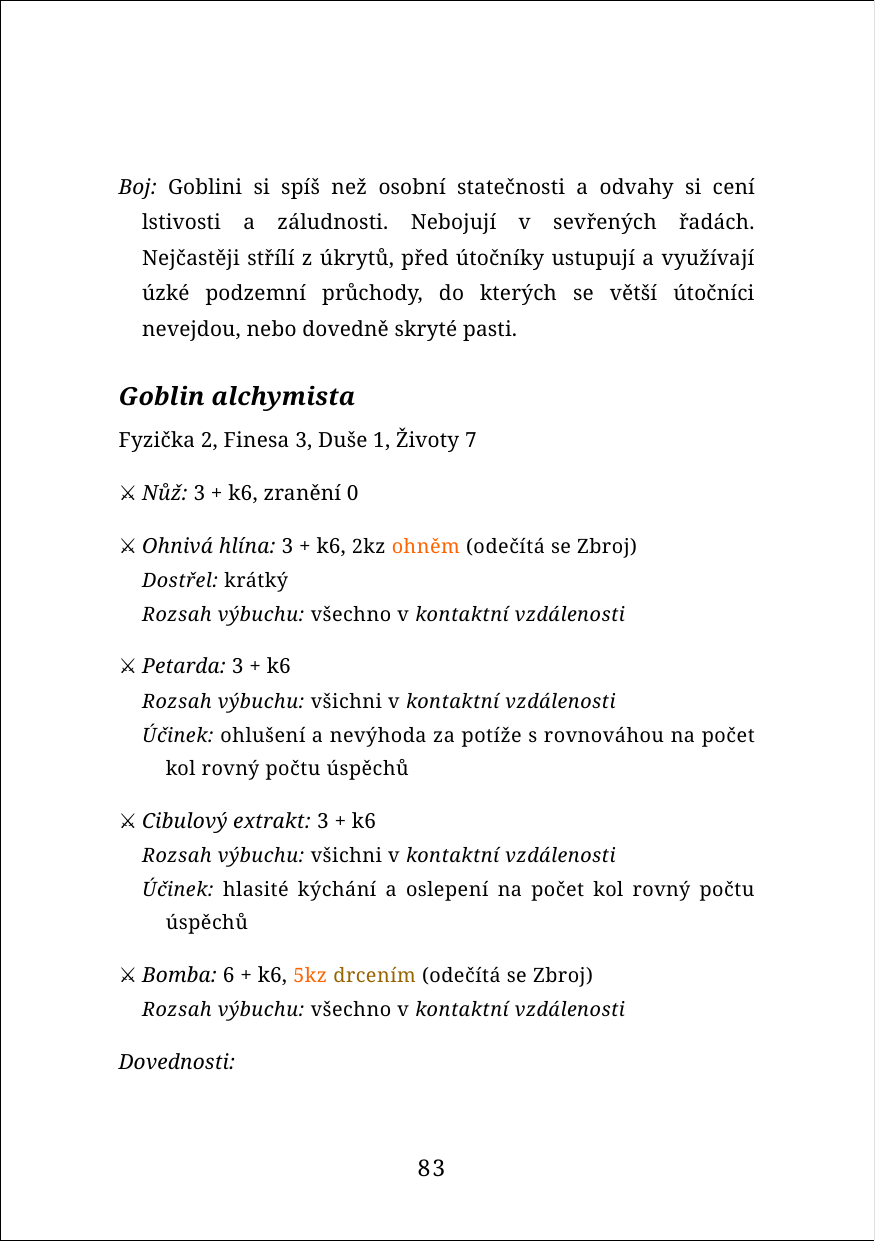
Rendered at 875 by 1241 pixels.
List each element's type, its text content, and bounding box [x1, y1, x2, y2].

text ⚔ Petarda: 3 + k6 [118, 652, 756, 680]
text ⚔ Nůž: 3 + k6, zranění 0 [118, 478, 756, 506]
text Účinek: hlasité kýchání a oslepení na počet kol rovný počtu úspěchů [142, 875, 756, 936]
text Rozsah výbuchu: všichni v kontaktní vzdálenosti [142, 841, 756, 868]
text Dovednosti: [118, 1047, 756, 1075]
text Fyzička 2, Finesa 3, Duše 1, Životy 7 [118, 425, 756, 453]
text ⚔ Ohnivá hlína: 3 + k6, 2kz ohněm (odečítá se Zbroj) [118, 531, 756, 559]
text Rozsah výbuchu: všechno v kontaktní vzdálenosti [142, 996, 756, 1022]
text Rozsah výbuchu: všichni v kontaktní vzdálenosti [142, 687, 756, 714]
subtitle Goblin alchymista [118, 379, 756, 413]
text Boj: Goblini si spíš než osobní statečnosti a odvahy si cení lstivosti a záludnosti. Nebojují v sevřených řadách. Nejčastěji střílí z úkrytů, před útočníky ustupují a využívají úzké podzemní průchody, do kterých se větší útočníci nevejdou, nebo dovedně skryté pasti. [118, 172, 756, 342]
text Účinek: ohlušení a nevýhoda za potíže s rovnováhou na počet kol rovný počtu úspěchů [142, 721, 756, 781]
text ⚔ Cibulový extrakt: 3 + k6 [118, 806, 756, 834]
text Rozsah výbuchu: všechno v kontaktní vzdálenosti [142, 600, 756, 627]
text Dostřel: krátký [142, 567, 756, 594]
text ⚔ Bomba: 6 + k6, 5kz drcením (odečítá se Zbroj) [118, 960, 756, 988]
